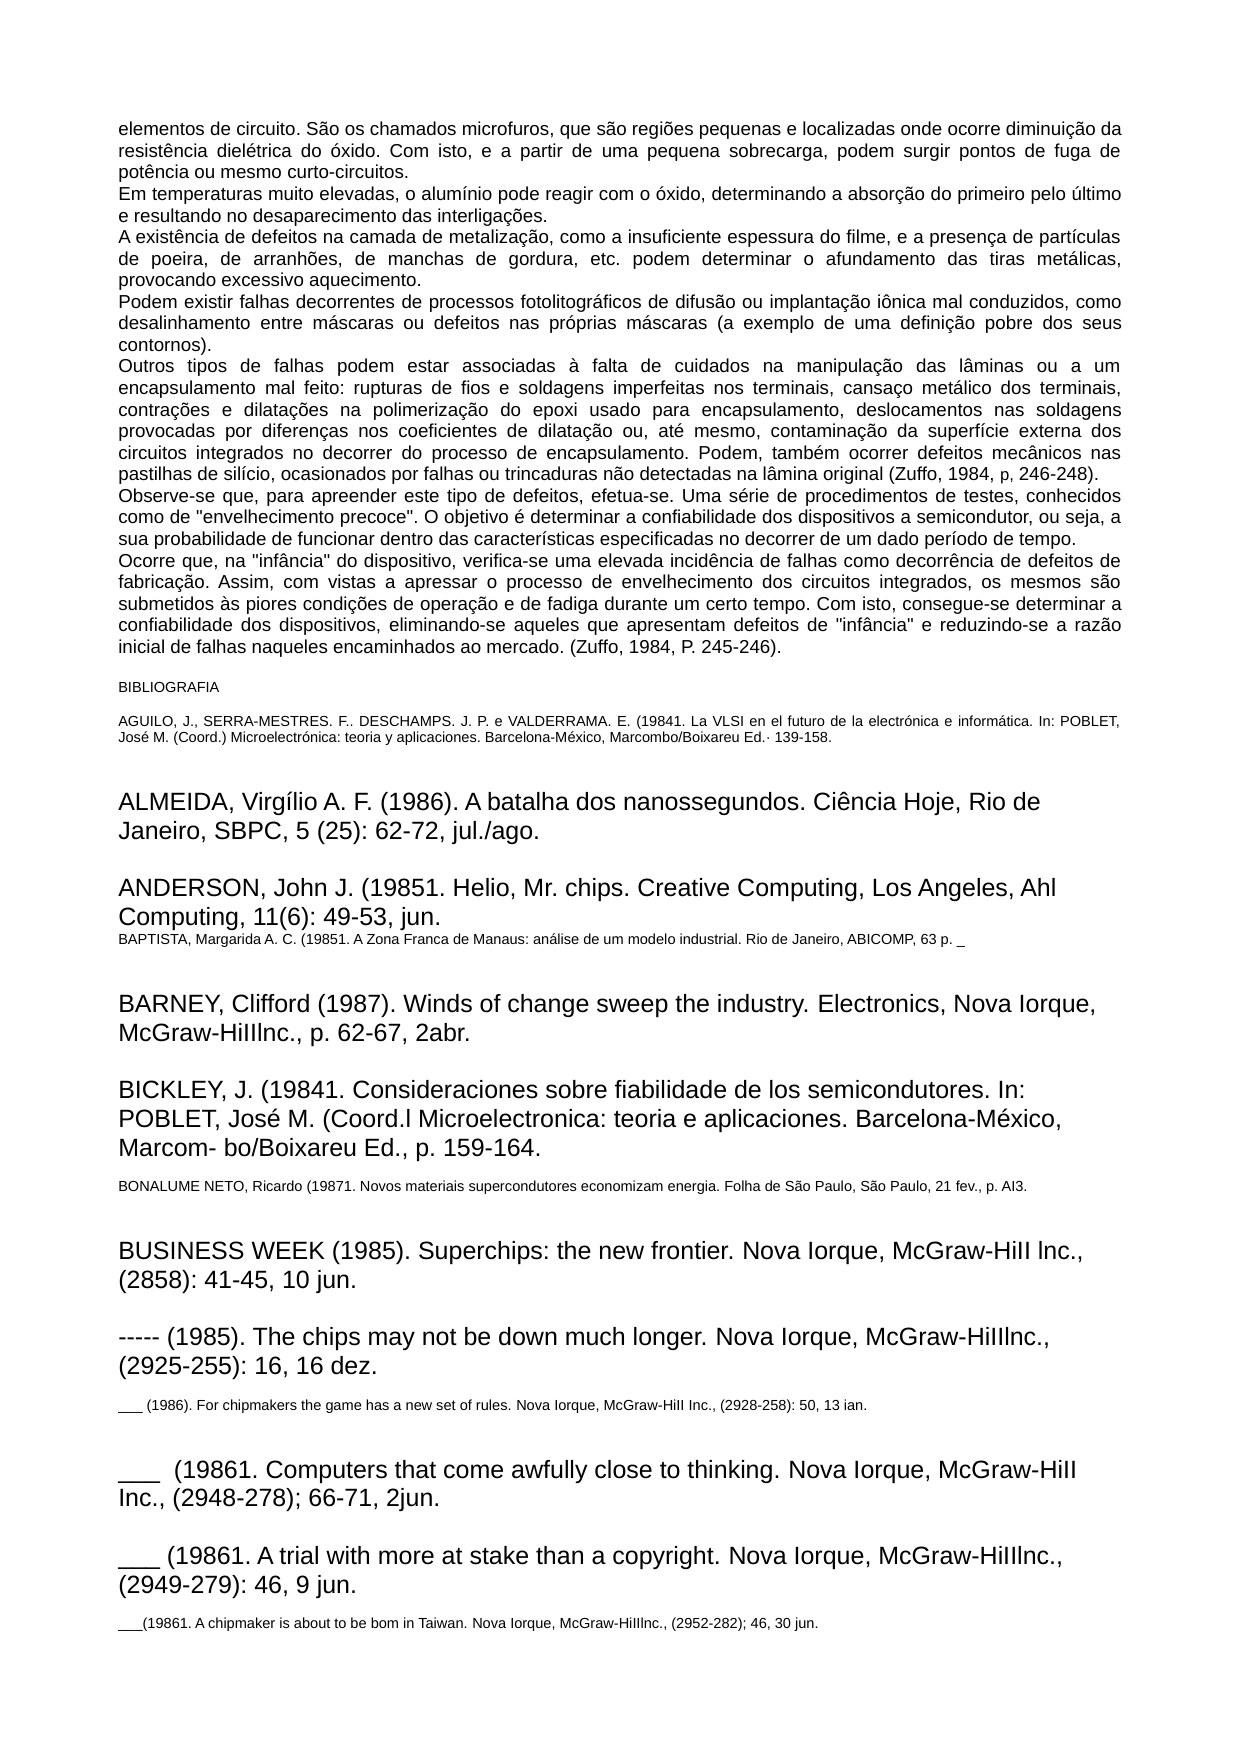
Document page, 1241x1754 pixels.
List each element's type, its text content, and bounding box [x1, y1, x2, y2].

text AGUILO, J., SERRA-MESTRES. F.. DESCHAMPS. J. P. e VALDERRAMA. E. (19841. La VLSI en el futuro de la electrónica e informática. In: POBLET, José M. (Coord.) Microelectrónica: teoria y aplicaciones. Barcelona-México, Marcombo/Boixareu Ed.· 139-158. [118, 712, 1122, 746]
text BUSINESS WEEK (1985). Superchips: the new frontier. Nova Iorque, McGraw-HiII lnc., (2858): 41-45, 10 jun. [118, 1236, 1122, 1294]
text Ocorre que, na "infância" do dispositivo, verifica-se uma elevada incidência de falhas como decorrência de defeitos de fabricação. Assim, com vistas a apressar o processo de envelhecimento dos circuitos integrados, os mesmos são submetidos às piores condições de operação e de fadiga durante um certo tempo. Com isto, consegue-se determinar a confiabilidade dos dispositivos, eliminando-se aqueles que apresentam defeitos de "infância" e reduzindo-se a razão inicial de falhas naqueles encaminhados ao mercado. (Zuffo, 1984, P. 245-246). [118, 549, 1122, 657]
text ___ (19861. A trial with more at stake than a copyright. Nova Iorque, McGraw-HiIIlnc., [118, 1541, 1122, 1570]
text ___(19861. A chipmaker is about to be bom in Taiwan. Nova Iorque, McGraw-HiIIlnc., (2952-282); 46, 30 jun. [118, 1615, 1122, 1632]
text Outros tipos de falhas podem estar associadas à falta de cuidados na manipulação das lâminas ou a um encapsulamento mal feito: rupturas de fios e soldagens imperfeitas nos terminais, cansaço metálico dos terminais, contrações e dilatações na polimerização do epoxi usado para encapsulamento, deslocamentos nas soldagens provocadas por diferenças nos coeficientes de dilatação ou, até mesmo, contaminação da superfície externa dos circuitos integrados no decorrer do processo de encapsulamento. Podem, também ocorrer defeitos mecânicos nas pastilhas de silício, ocasionados por falhas ou trincaduras não detectadas na lâmina original (Zuffo, 1984, p, 246-248). [118, 355, 1122, 485]
text BARNEY, Clifford (1987). Winds of change sweep the industry. Electronics, Nova Iorque, McGraw-HiIIlnc., p. 62-67, 2abr. [118, 989, 1122, 1046]
text Em temperaturas muito elevadas, o alumínio pode reagir com o óxido, determinando a absorção do primeiro pelo último e resultando no desaparecimento das interligações. [118, 183, 1122, 226]
text BICKLEY, J. (19841. Consideraciones sobre fiabilidade de los semicondutores. In: POBLET, José M. (Coord.l Microelectronica: teoria e aplicaciones. Barcelona-México, Marcom- bo/Boixareu Ed., p. 159-164. [118, 1075, 1122, 1161]
text BONALUME NETO, Ricardo (19871. Novos materiais supercondutores economizam energia. Folha de São Paulo, São Paulo, 21 fev., p. AI3. [118, 1178, 1122, 1195]
text ___ (1986). For chipmakers the game has a new set of rules. Nova Iorque, McGraw-HiII Inc., (2928-258): 50, 13 ian. [118, 1397, 1122, 1413]
text ANDERSON, John J. (19851. Helio, Mr. chips. Creative Computing, Los Angeles, Ahl Computing, 11(6): 49-53, jun. [118, 873, 1122, 931]
text Inc., (2948-278); 66-71, 2jun. [118, 1483, 1122, 1512]
text ___ (19861. Computers that come awfully close to thinking. Nova Iorque, McGraw-HiII [118, 1455, 1122, 1483]
text ALMEIDA, Virgílio A. F. (1986). A batalha dos nanossegundos. Ciência Hoje, Rio de Janeiro, SBPC, 5 (25): 62-72, jul./ago. [118, 787, 1122, 844]
text A existência de defeitos na camada de metalização, como a insuficiente espessura do filme, e a presença de partículas de poeira, de arranhões, de manchas de gordura, etc. podem determinar o afundamento das tiras metálicas, provocando excessivo aquecimento. [118, 226, 1122, 291]
text Observe-se que, para apreender este tipo de defeitos, efetua-se. Uma série de procedimentos de testes, conhecidos como de "envelhecimento precoce". O objetivo é determinar a confiabilidade dos dispositivos a semicondutor, ou seja, a sua probabilidade de funcionar dentro das características especificadas no decorrer de um dado período de tempo. [118, 485, 1122, 549]
text (2949-279): 46, 9 jun. [118, 1570, 1122, 1598]
text ----- (1985). The chips may not be down much longer. Nova Iorque, McGraw-HiIIlnc., (2925-255): 16, 16 dez. [118, 1322, 1122, 1380]
text BIBLIOGRAFIA [118, 679, 1122, 696]
text Podem existir falhas decorrentes de processos fotolitográficos de difusão ou implantação iônica mal conduzidos, como desalinhamento entre máscaras ou defeitos nas próprias máscaras (a exemplo de uma definição pobre dos seus contornos). [118, 291, 1122, 355]
text elementos de circuito. São os chamados microfuros, que são regiões pequenas e localizadas onde ocorre diminuição da resistência dielétrica do óxido. Com isto, e a partir de uma pequena sobrecarga, podem surgir pontos de fuga de potência ou mesmo curto-circuitos. [118, 118, 1122, 183]
text BAPTISTA, Margarida A. C. (19851. A Zona Franca de Manaus: análise de um modelo industrial. Rio de Janeiro, ABICOMP, 63 p. _ [118, 931, 1122, 948]
